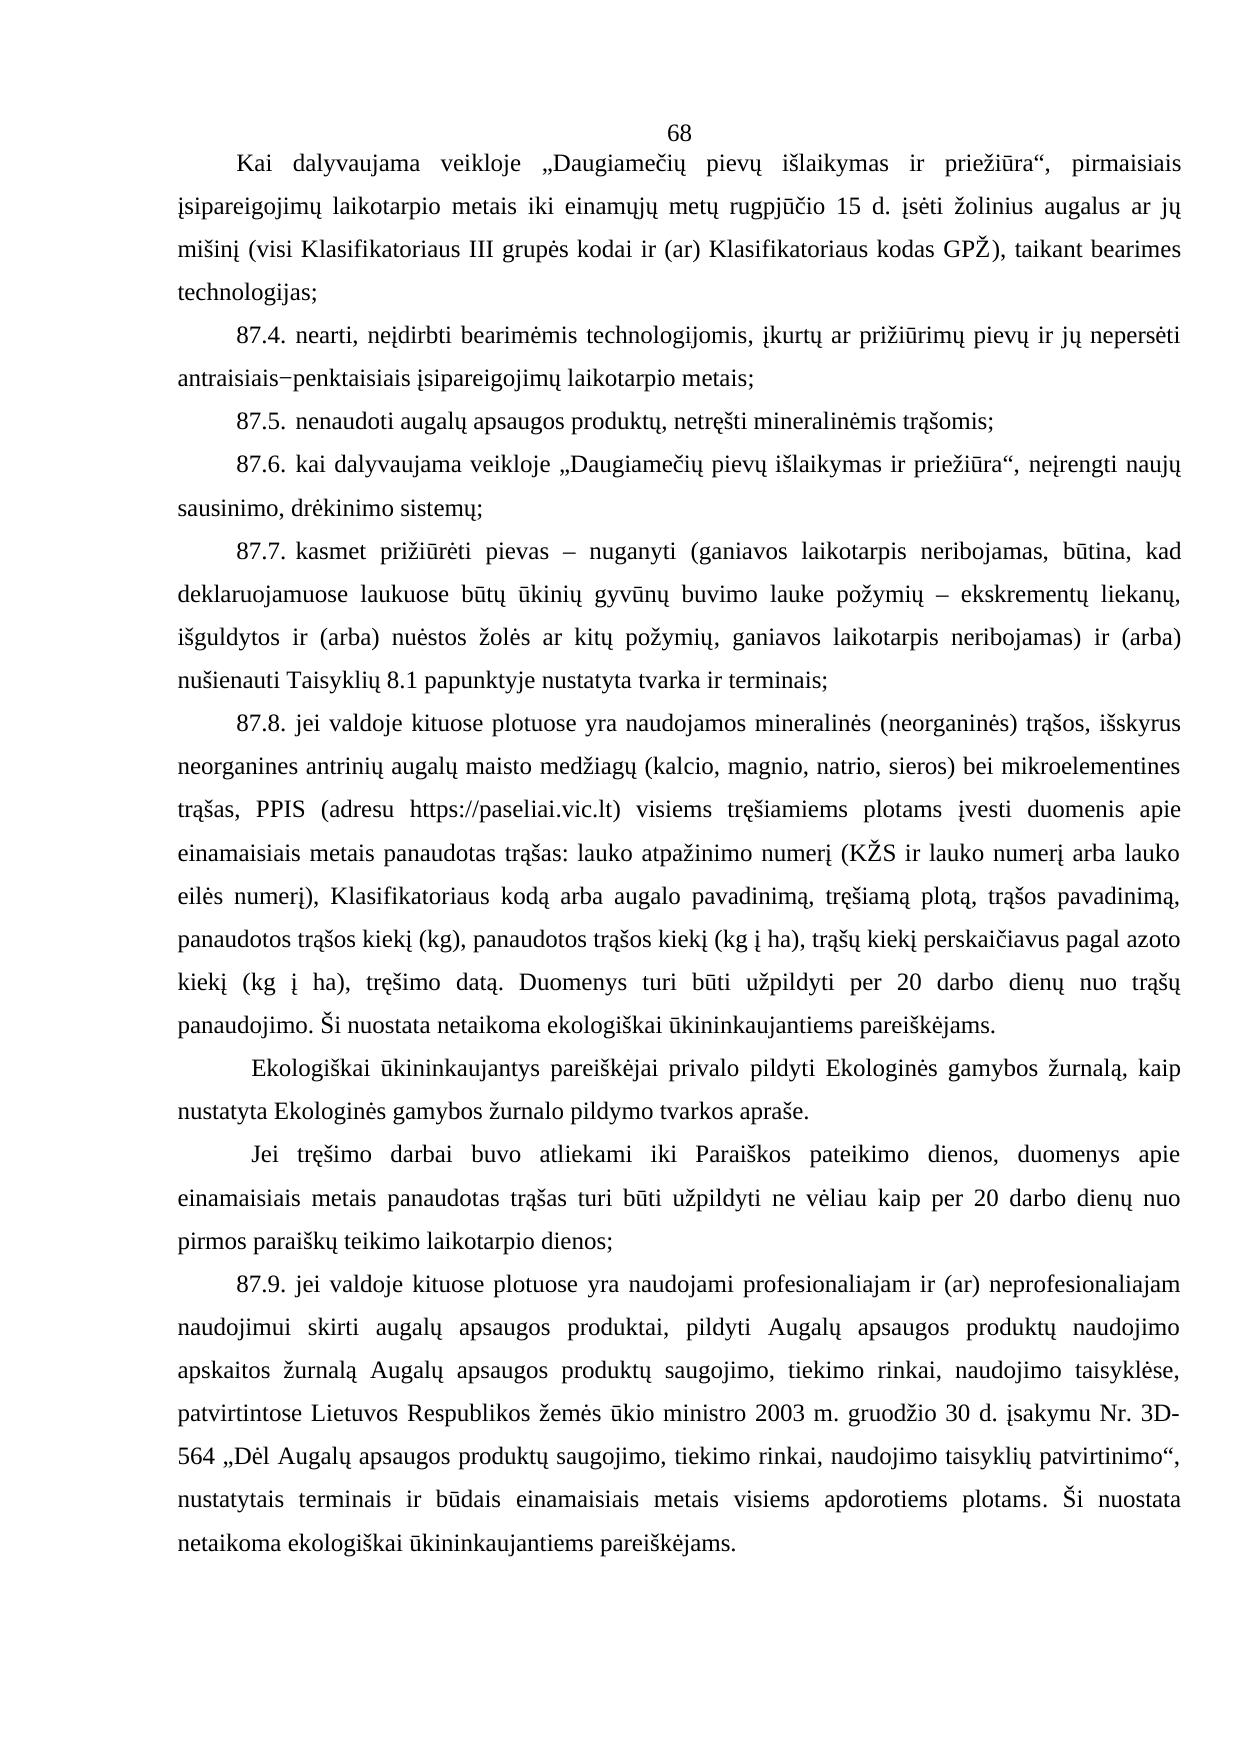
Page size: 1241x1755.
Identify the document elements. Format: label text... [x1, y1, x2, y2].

text 87.4. nearti, neįdirbti bearimėmis technologijomis, įkurtų ar prižiūrimų pievų ir jų nepersėti antraisiais−penktaisiais įsipareigojimų laikotarpio metais; [177, 320, 1181, 392]
text Ekologiškai ūkininkaujantys pareiškėjai privalo pildyti Ekologinės gamybos žurnalą, kaip nustatyta Ekologinės gamybos žurnalo pildymo tvarkos apraše. [177, 1053, 1181, 1125]
text 87.8. jei valdoje kituose plotuose yra naudojamos mineralinės (neorganinės) trąšos, išskyrus neorganines antrinių augalų maisto medžiagų (kalcio, magnio, natrio, sieros) bei mikroelementines trąšas, PPIS (adresu https://paseliai.vic.lt) visiems tręšiamiems plotams įvesti duomenis apie einamaisiais metais panaudotas trąšas: lauko atpažinimo numerį (KŽS ir lauko numerį arba lauko eilės numerį), Klasifikatoriaus kodą arba augalo pavadinimą, tręšiamą plotą, trąšos pavadinimą, panaudotos trąšos kiekį (kg), panaudotos trąšos kiekį (kg į ha), trąšų kiekį perskaičiavus pagal azoto kiekį (kg į ha), tręšimo datą. Duomenys turi būti užpildyti per 20 darbo dienų nuo trąšų panaudojimo. Ši nuostata netaikoma ekologiškai ūkininkaujantiems pareiškėjams. [177, 708, 1181, 1039]
text 87.9. jei valdoje kituose plotuose yra naudojami profesionaliajam ir (ar) neprofesionaliajam naudojimui skirti augalų apsaugos produktai, pildyti Augalų apsaugos produktų naudojimo apskaitos žurnalą Augalų apsaugos produktų saugojimo, tiekimo rinkai, naudojimo taisyklėse, patvirtintose Lietuvos Respublikos žemės ūkio ministro 2003 m. gruodžio 30 d. įsakymu Nr. 3D-564 „Dėl Augalų apsaugos produktų saugojimo, tiekimo rinkai, naudojimo taisyklių patvirtinimo“, nustatytais terminais ir būdais einamaisiais metais visiems apdorotiems plotams. Ši nuostata netaikoma ekologiškai ūkininkaujantiems pareiškėjams. [177, 1269, 1181, 1556]
text 87.6. kai dalyvaujama veikloje „Daugiamečių pievų išlaikymas ir priežiūra“, neįrengti naujų sausinimo, drėkinimo sistemų; [177, 449, 1181, 521]
text 87.5. nenaudoti augalų apsaugos produktų, netręšti mineralinėmis trąšomis; [177, 406, 1181, 435]
text 87.7. kasmet prižiūrėti pievas – nuganyti (ganiavos laikotarpis neribojamas, būtina, kad deklaruojamuose laukuose būtų ūkinių gyvūnų buvimo lauke požymių – ekskrementų liekanų, išguldytos ir (arba) nuėstos žolės ar kitų požymių, ganiavos laikotarpis neribojamas) ir (arba) nušienauti Taisyklių 8.1 papunktyje nustatyta tvarka ir terminais; [177, 536, 1181, 694]
text Kai dalyvaujama veikloje „Daugiamečių pievų išlaikymas ir priežiūra“, pirmaisiais įsipareigojimų laikotarpio metais iki einamųjų metų rugpjūčio 15 d. įsėti žolinius augalus ar jų mišinį (visi Klasifikatoriaus III grupės kodai ir (ar) Klasifikatoriaus kodas GPŽ), taikant bearimes technologijas; [177, 148, 1181, 306]
text Jei tręšimo darbai buvo atliekami iki Paraiškos pateikimo dienos, duomenys apie einamaisiais metais panaudotas trąšas turi būti užpildyti ne vėliau kaip per 20 darbo dienų nuo pirmos paraiškų teikimo laikotarpio dienos; [177, 1139, 1181, 1254]
